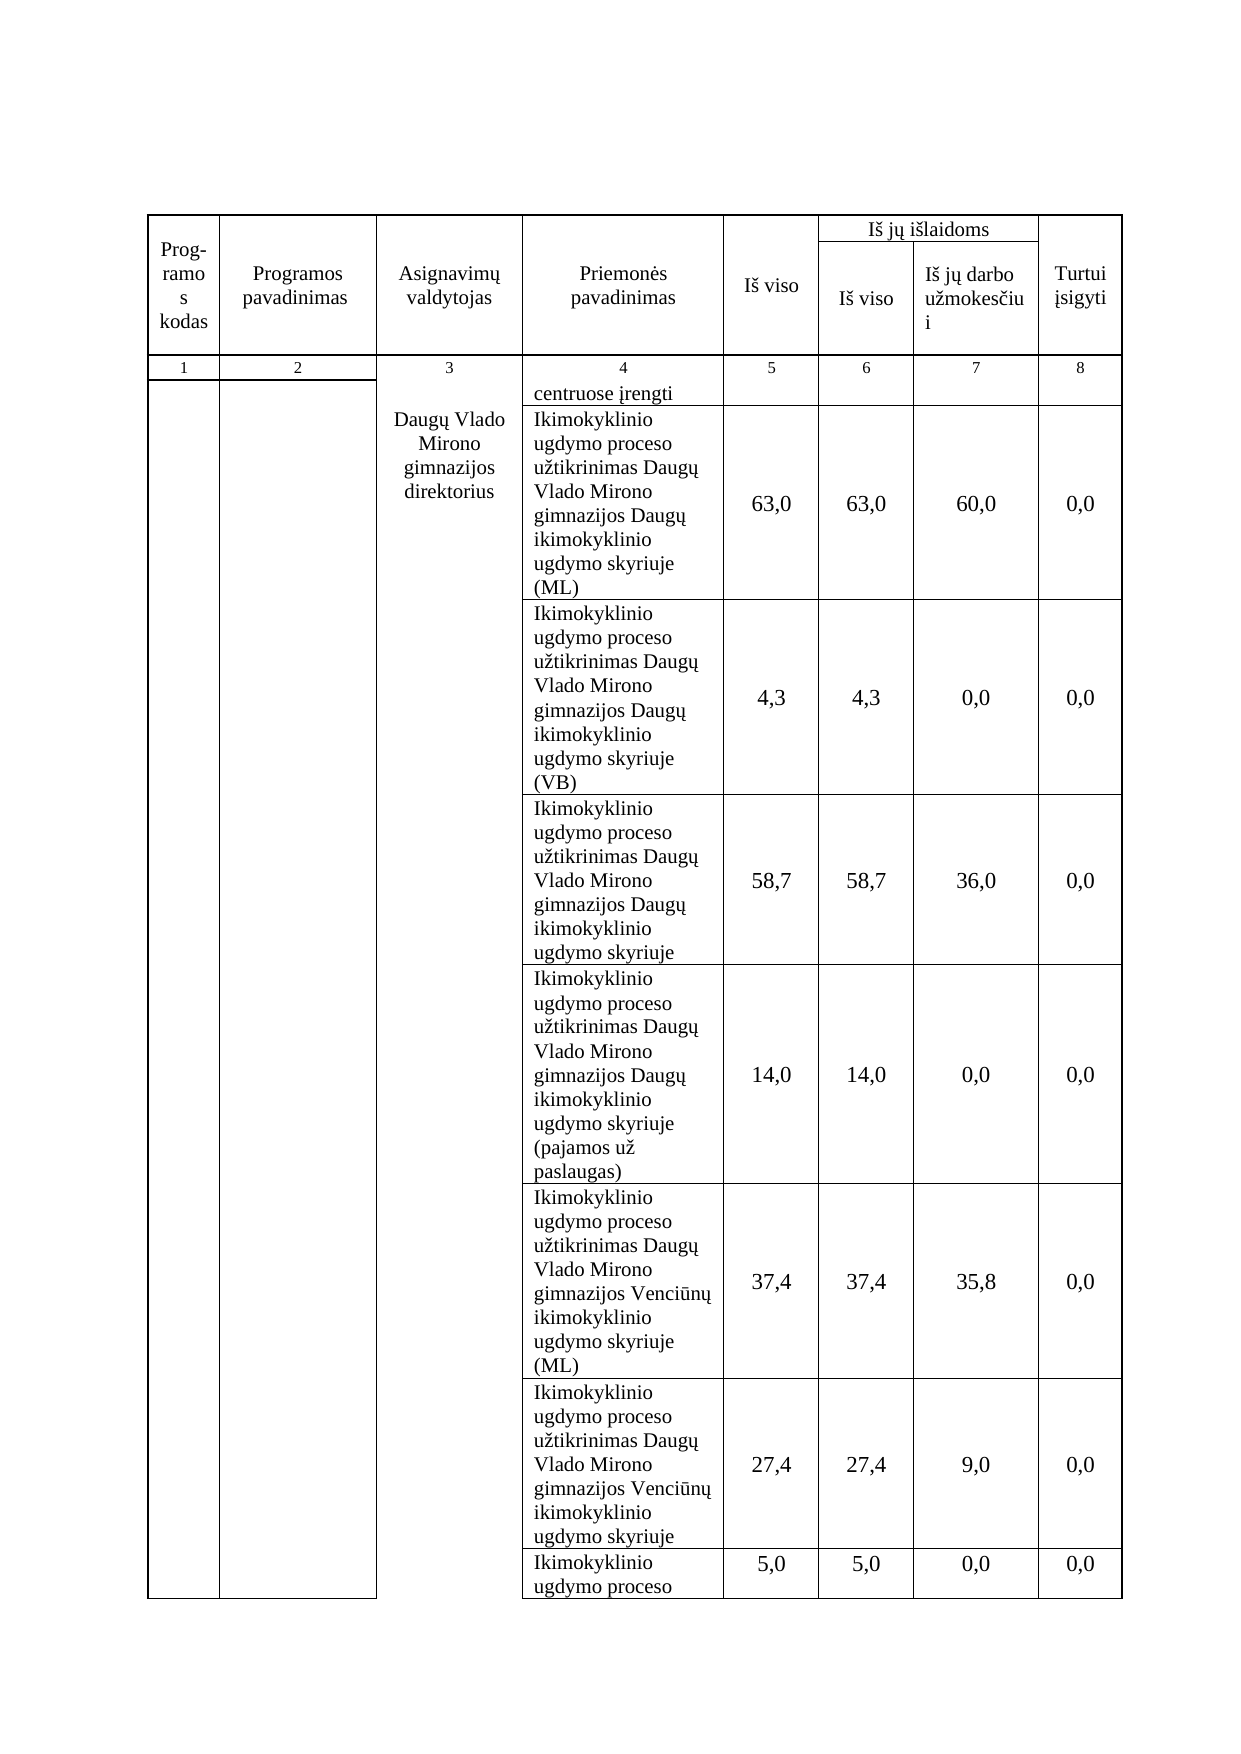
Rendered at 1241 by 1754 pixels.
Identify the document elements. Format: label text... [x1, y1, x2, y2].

table_cell 63,0 [724, 406, 818, 599]
table_header Prog-ramos kodas [149, 216, 219, 353]
table_cell Ikimokyklinio ugdymo proceso užtikrinimas Daugų Vlado Mirono gimnazijos Daugų ikimokyklinio ugdymo skyriuje (VB) [523, 600, 723, 794]
table_cell [1039, 379, 1121, 404]
table_cell 5 [724, 356, 818, 378]
table_header Turtui įsigyti [1039, 216, 1121, 353]
table_cell 27,4 [724, 1379, 818, 1548]
table_cell 5,0 [724, 1549, 818, 1598]
table_cell 0,0 [1039, 1549, 1121, 1598]
table_cell 4 [523, 356, 723, 378]
table_cell 0,0 [1039, 965, 1121, 1183]
table_cell Iš jų darbo užmokesčiui [914, 242, 1038, 353]
table_cell Ikimokyklinio ugdymo proceso užtikrinimas Daugų Vlado Mirono gimnazijos Daugų ikimokyklinio ugdymo skyriuje (pajamos už paslaugas) [523, 965, 723, 1183]
table_cell 0,0 [1039, 600, 1121, 794]
table_cell [819, 379, 913, 404]
table_cell 36,0 [914, 795, 1038, 964]
table_cell 37,4 [819, 1184, 913, 1377]
table_cell 1 [149, 356, 219, 378]
table_cell 9,0 [914, 1379, 1038, 1548]
table_cell 5,0 [819, 1549, 913, 1598]
table_cell 27,4 [819, 1379, 913, 1548]
table_cell 8 [1039, 356, 1121, 378]
table_cell 3 [377, 356, 522, 378]
table_header Asignavimų valdytojas [377, 216, 522, 353]
table_cell 0,0 [914, 600, 1038, 794]
table_cell [724, 379, 818, 404]
table_cell Daugų Vlado Mirono gimnazijos direktorius [377, 405, 522, 1598]
table_cell 6 [819, 356, 913, 378]
table_cell Iš viso [819, 242, 913, 353]
table_cell 0,0 [914, 1549, 1038, 1598]
table_cell 14,0 [724, 965, 818, 1183]
table_cell 0,0 [1039, 1379, 1121, 1548]
table_cell 4,3 [819, 600, 913, 794]
table_cell Ikimokyklinio ugdymo proceso užtikrinimas Daugų Vlado Mirono gimnazijos Venciūnų ikimokyklinio ugdymo skyriuje (ML) [523, 1184, 723, 1377]
table_cell 2 [220, 356, 376, 378]
table_cell 0,0 [914, 965, 1038, 1183]
table_header Iš viso [724, 216, 818, 353]
table_cell 37,4 [724, 1184, 818, 1377]
table_cell [149, 381, 219, 1598]
table_cell 0,0 [1039, 1184, 1121, 1377]
table_cell [914, 379, 1038, 404]
table_cell 58,7 [724, 795, 818, 964]
table_header Priemonės pavadinimas [523, 216, 723, 353]
table_cell 0,0 [1039, 795, 1121, 964]
table_cell Ikimokyklinio ugdymo proceso užtikrinimas Daugų Vlado Mirono gimnazijos Daugų ikimokyklinio ugdymo skyriuje [523, 795, 723, 964]
table_cell 14,0 [819, 965, 913, 1183]
table_cell [377, 379, 522, 404]
table_cell 7 [914, 356, 1038, 378]
table_cell 4,3 [724, 600, 818, 794]
table_cell 35,8 [914, 1184, 1038, 1377]
table_cell Ikimokyklinio ugdymo proceso užtikrinimas Daugų Vlado Mirono gimnazijos Venciūnų ikimokyklinio ugdymo skyriuje [523, 1379, 723, 1548]
table_header Programos pavadinimas [220, 216, 376, 353]
table_header Iš jų išlaidoms [819, 216, 1038, 241]
table_cell 63,0 [819, 406, 913, 599]
table_cell 0,0 [1039, 406, 1121, 599]
table_cell Ikimokyklinio ugdymo proceso [523, 1549, 723, 1598]
table_cell Ikimokyklinio ugdymo proceso užtikrinimas Daugų Vlado Mirono gimnazijos Daugų ikimokyklinio ugdymo skyriuje (ML) [523, 406, 723, 599]
table_cell [220, 381, 376, 1598]
table_cell 60,0 [914, 406, 1038, 599]
table_cell centruose įrengti [523, 379, 723, 404]
table_cell 58,7 [819, 795, 913, 964]
